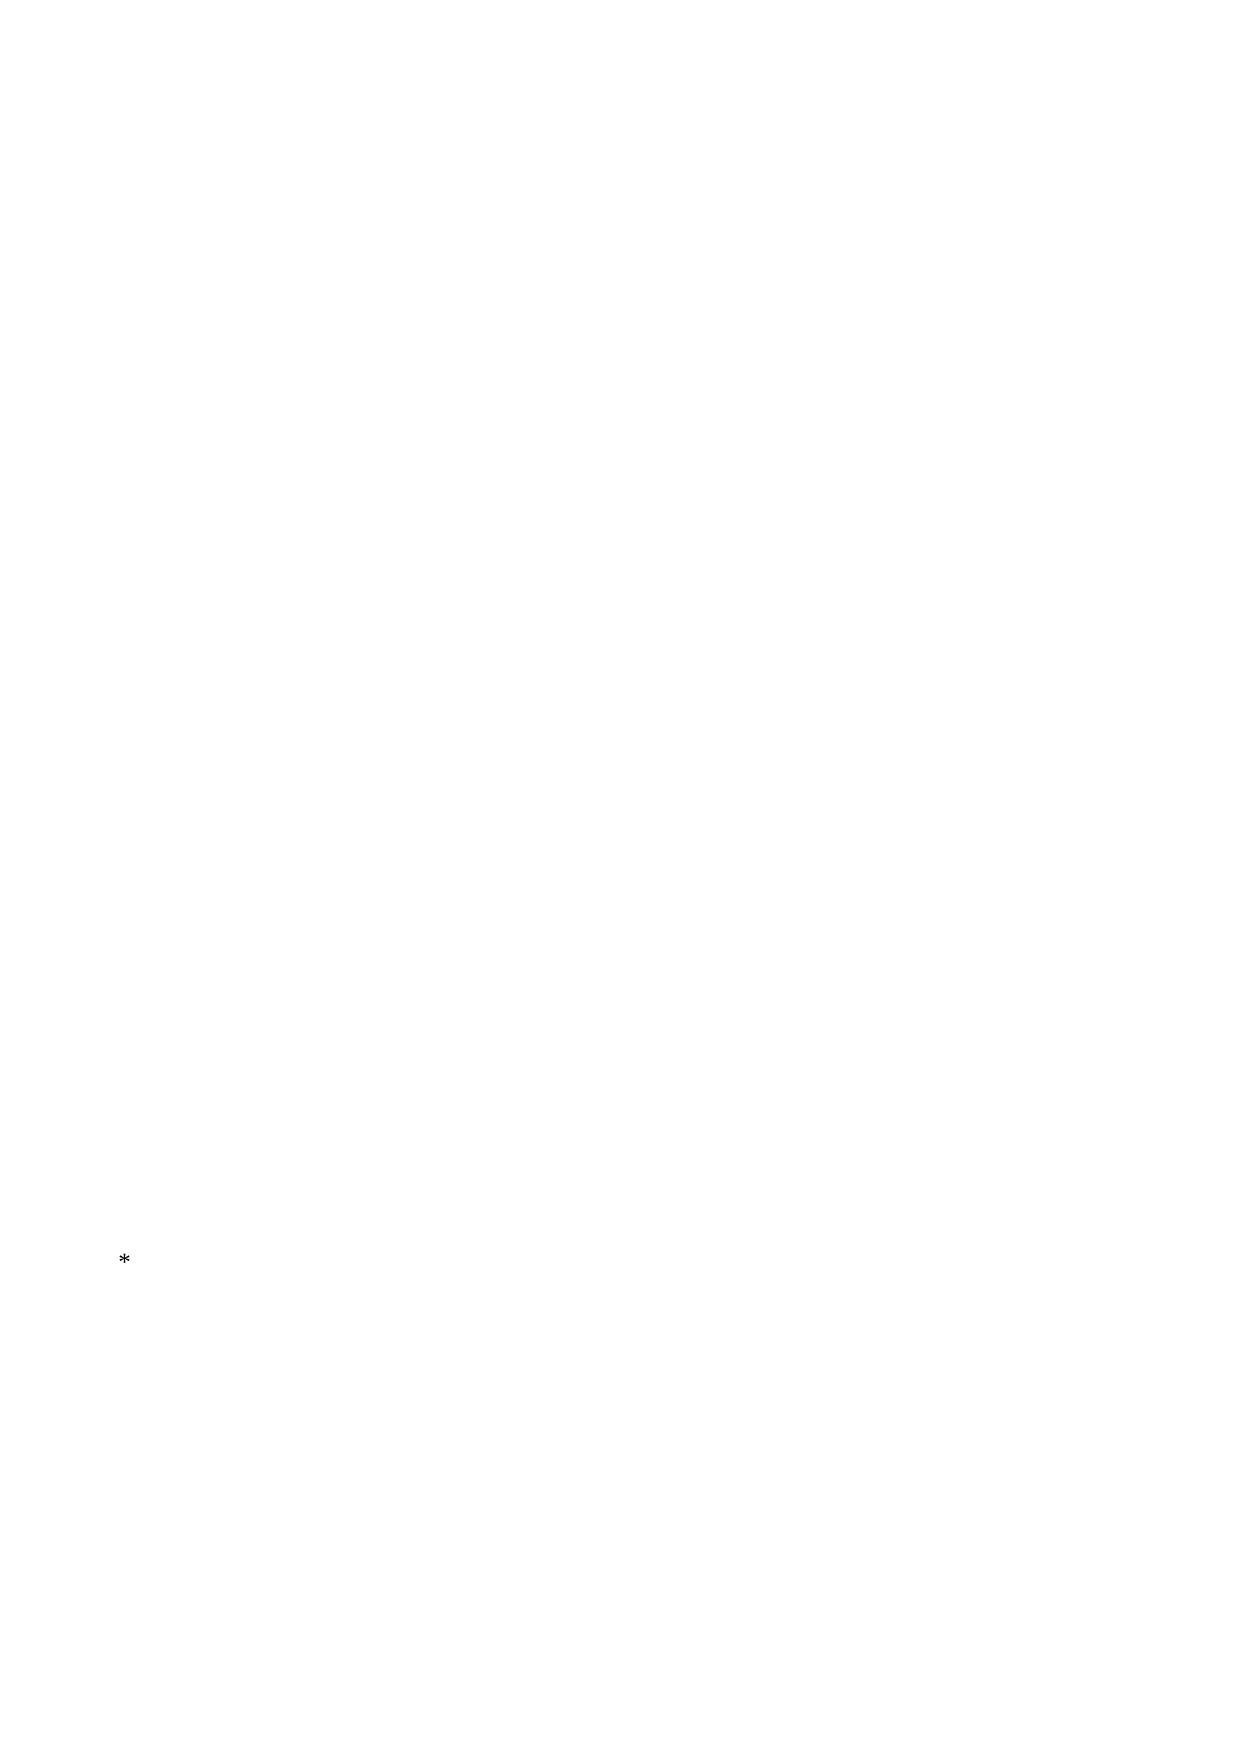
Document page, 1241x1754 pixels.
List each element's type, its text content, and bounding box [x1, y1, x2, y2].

text * [118, 1247, 1122, 1275]
